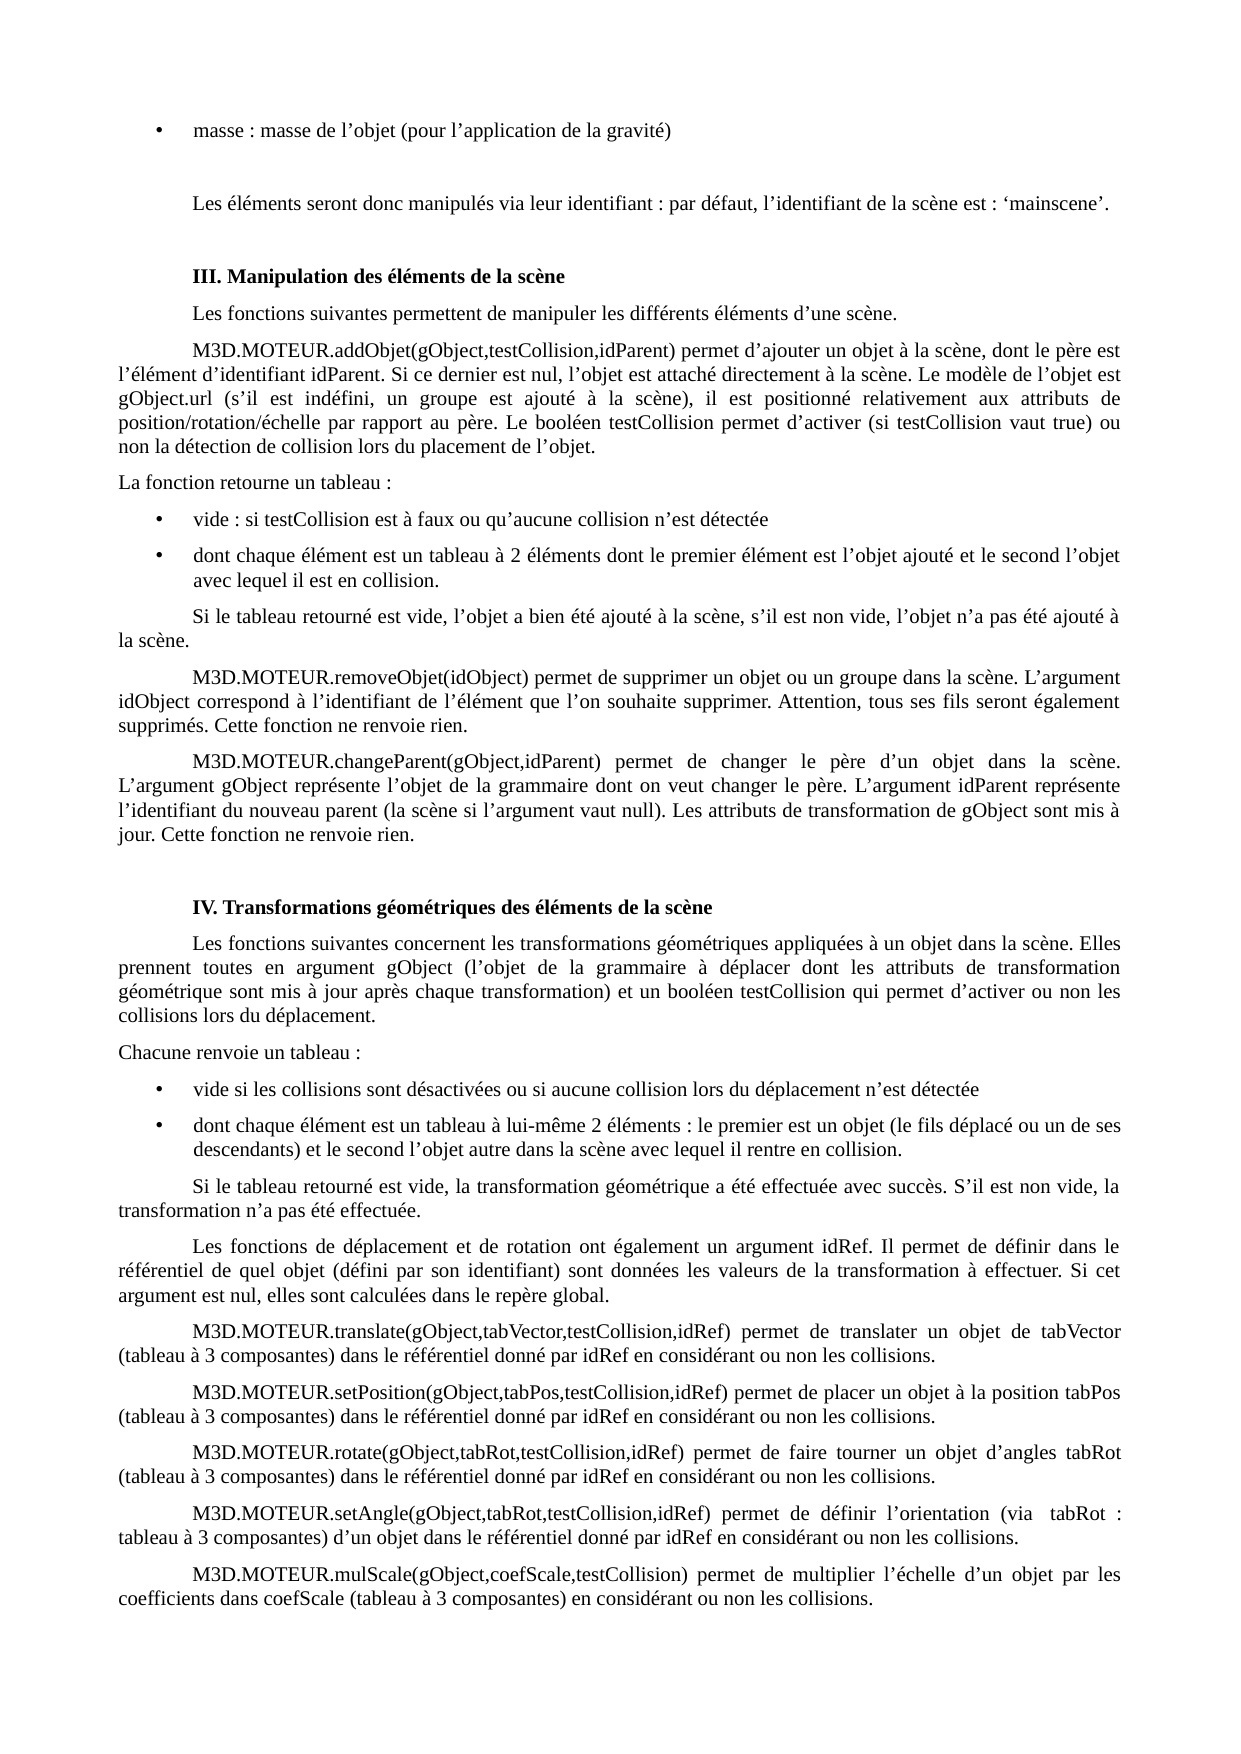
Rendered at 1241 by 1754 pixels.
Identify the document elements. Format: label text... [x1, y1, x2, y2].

text III. Manipulation des éléments de la scène [118, 264, 1122, 288]
text Les fonctions de déplacement et de rotation ont également un argument idRef. Il permet de définir dans le référentiel de quel objet (défini par son identifiant) sont données les valeurs de la transformation à effectuer. Si cet argument est nul, elles sont calculées dans le repère global. [118, 1234, 1122, 1307]
text Les fonctions suivantes permettent de manipuler les différents éléments d’une scène. [118, 301, 1122, 325]
text Si le tableau retourné est vide, l’objet a bien été ajouté à la scène, s’il est non vide, l’objet n’a pas été ajouté à la scène. [118, 604, 1122, 652]
list vide : si testCollision est à faux ou qu’aucune collision n’est détectée [156, 507, 1122, 531]
text M3D.MOTEUR.setPosition(gObject,tabPos,testCollision,idRef) permet de placer un objet à la position tabPos (tableau à 3 composantes) dans le référentiel donné par idRef en considérant ou non les collisions. [118, 1380, 1122, 1428]
text M3D.MOTEUR.changeParent(gObject,idParent) permet de changer le père d’un objet dans la scène. L’argument gObject représente l’objet de la grammaire dont on veut changer le père. L’argument idParent représente l’identifiant du nouveau parent (la scène si l’argument vaut null). Les attributs de transformation de gObject sont mis à jour. Cette fonction ne renvoie rien. [118, 749, 1122, 846]
list dont chaque élément est un tableau à 2 éléments dont le premier élément est l’objet ajouté et le second l’objet avec lequel il est en collision. [156, 543, 1122, 592]
text M3D.MOTEUR.translate(gObject,tabVector,testCollision,idRef) permet de translater un objet de tabVector (tableau à 3 composantes) dans le référentiel donné par idRef en considérant ou non les collisions. [118, 1319, 1122, 1367]
list dont chaque élément est un tableau à lui-même 2 éléments : le premier est un objet (le fils déplacé ou un de ses descendants) et le second l’objet autre dans la scène avec lequel il rentre en collision. [156, 1113, 1122, 1161]
text La fonction retourne un tableau : [118, 470, 1122, 494]
text Chacune renvoie un tableau : [118, 1040, 1122, 1064]
list vide si les collisions sont désactivées ou si aucune collision lors du déplacement n’est détectée [156, 1077, 1122, 1101]
text M3D.MOTEUR.mulScale(gObject,coefScale,testCollision) permet de multiplier l’échelle d’un objet par les coefficients dans coefScale (tableau à 3 composantes) en considérant ou non les collisions. [118, 1562, 1122, 1610]
text Si le tableau retourné est vide, la transformation géométrique a été effectuée avec succès. S’il est non vide, la transformation n’a pas été effectuée. [118, 1174, 1122, 1222]
text M3D.MOTEUR.rotate(gObject,tabRot,testCollision,idRef) permet de faire tourner un objet d’angles tabRot (tableau à 3 composantes) dans le référentiel donné par idRef en considérant ou non les collisions. [118, 1440, 1122, 1488]
text IV. Transformations géométriques des éléments de la scène [118, 895, 1122, 919]
text M3D.MOTEUR.addObjet(gObject,testCollision,idParent) permet d’ajouter un objet à la scène, dont le père est l’élément d’identifiant idParent. Si ce dernier est nul, l’objet est attaché directement à la scène. Le modèle de l’objet est gObject.url (s’il est indéfini, un groupe est ajouté à la scène), il est positionné relativement aux attributs de position/rotation/échelle par rapport au père. Le booléen testCollision permet d’activer (si testCollision vaut true) ou non la détection de collision lors du placement de l’objet. [118, 337, 1122, 458]
text Les éléments seront donc manipulés via leur identifiant : par défaut, l’identifiant de la scène est : ‘mainscene’. [118, 191, 1122, 215]
text M3D.MOTEUR.setAngle(gObject,tabRot,testCollision,idRef) permet de définir l’orientation (via tabRot : tableau à 3 composantes) d’un objet dans le référentiel donné par idRef en considérant ou non les collisions. [118, 1501, 1122, 1549]
text M3D.MOTEUR.removeObjet(idObject) permet de supprimer un objet ou un groupe dans la scène. L’argument idObject correspond à l’identifiant de l’élément que l’on souhaite supprimer. Attention, tous ses fils seront également supprimés. Cette fonction ne renvoie rien. [118, 665, 1122, 737]
list masse : masse de l’objet (pour l’application de la gravité) [156, 118, 1122, 142]
text Les fonctions suivantes concernent les transformations géométriques appliquées à un objet dans la scène. Elles prennent toutes en argument gObject (l’objet de la grammaire à déplacer dont les attributs de transformation géométrique sont mis à jour après chaque transformation) et un booléen testCollision qui permet d’activer ou non les collisions lors du déplacement. [118, 931, 1122, 1027]
